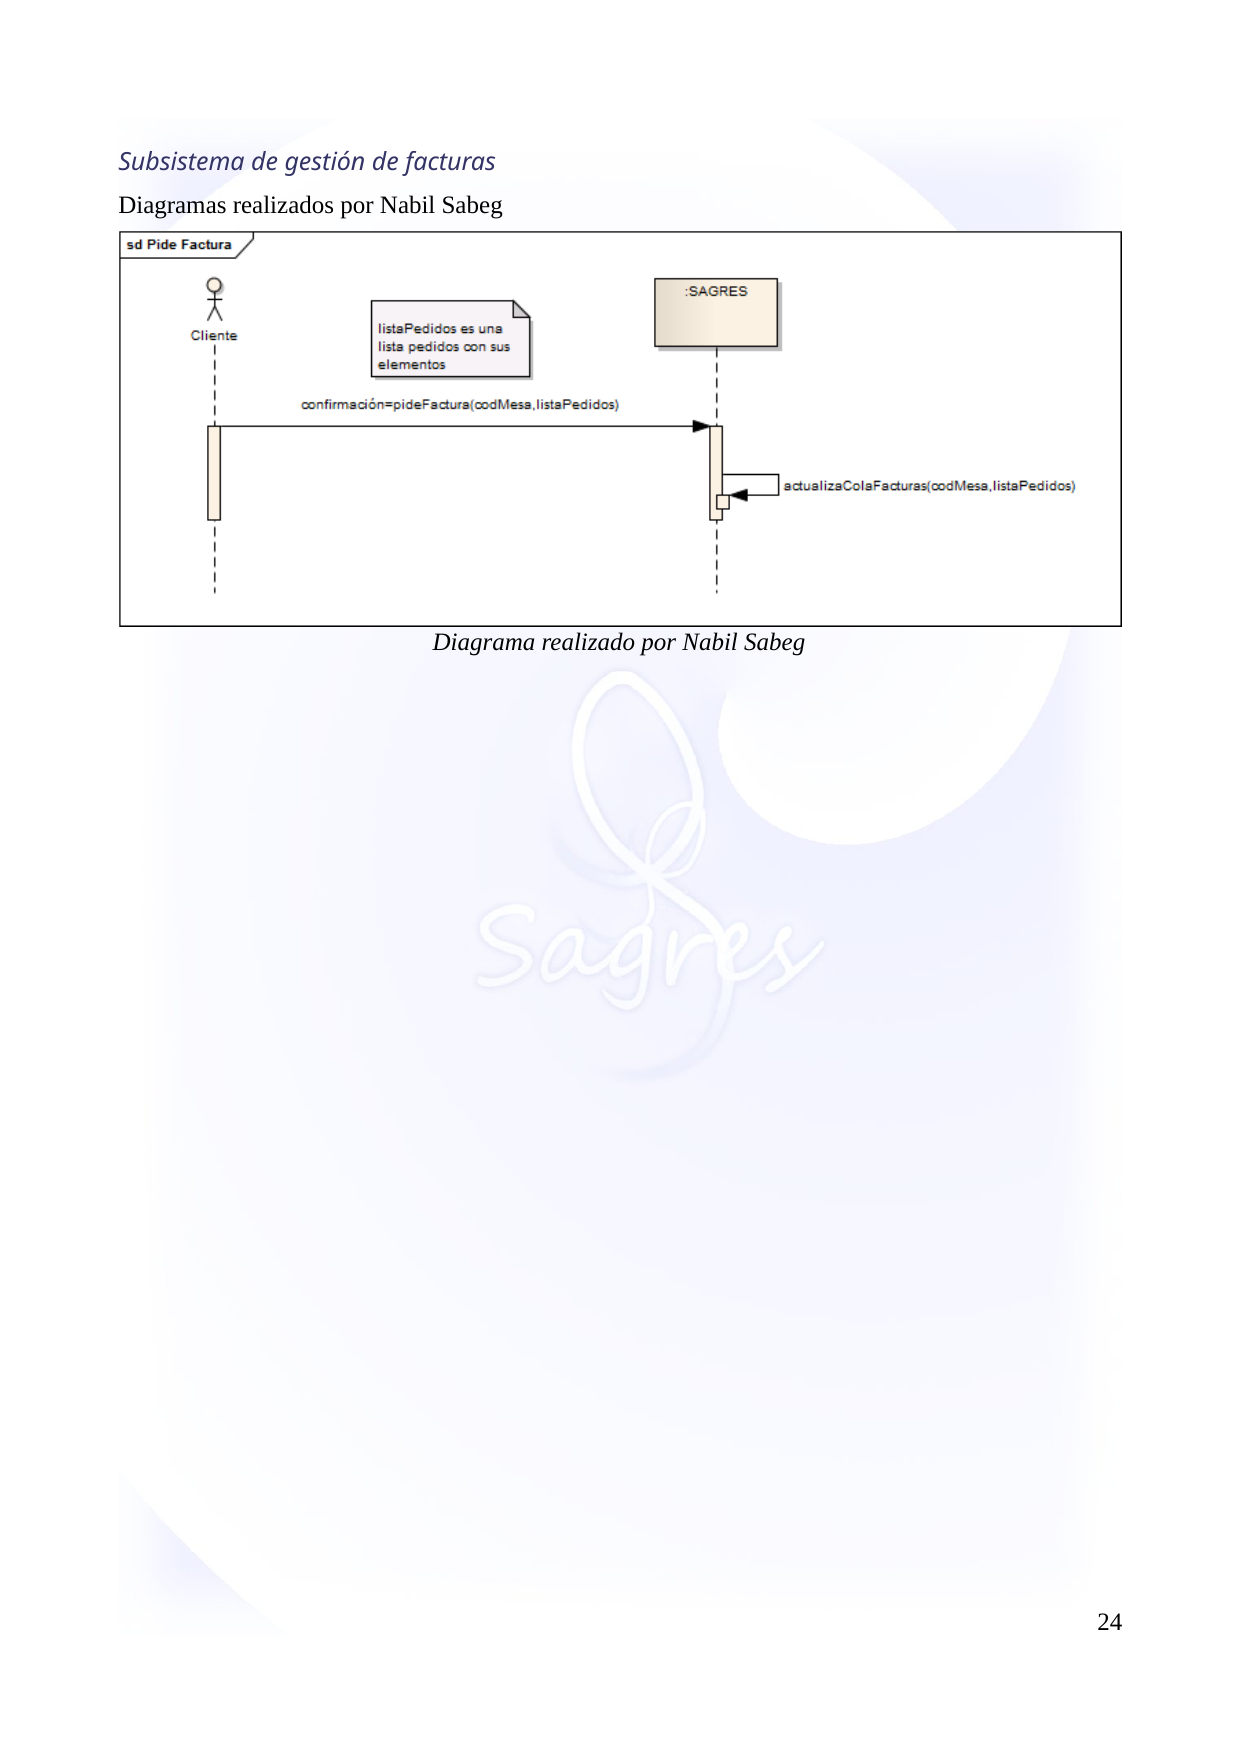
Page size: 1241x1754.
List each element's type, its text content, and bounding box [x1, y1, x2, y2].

picture [118, 118, 1122, 143]
picture [118, 656, 1122, 1636]
picture [118, 177, 1122, 190]
text Diagramas realizados por Nabil Sabeg [118, 190, 1122, 218]
text Diagrama realizado por Nabil Sabeg [118, 627, 1122, 656]
picture [118, 218, 1122, 627]
subtitle Subsistema de gestión de facturas [118, 143, 1122, 177]
